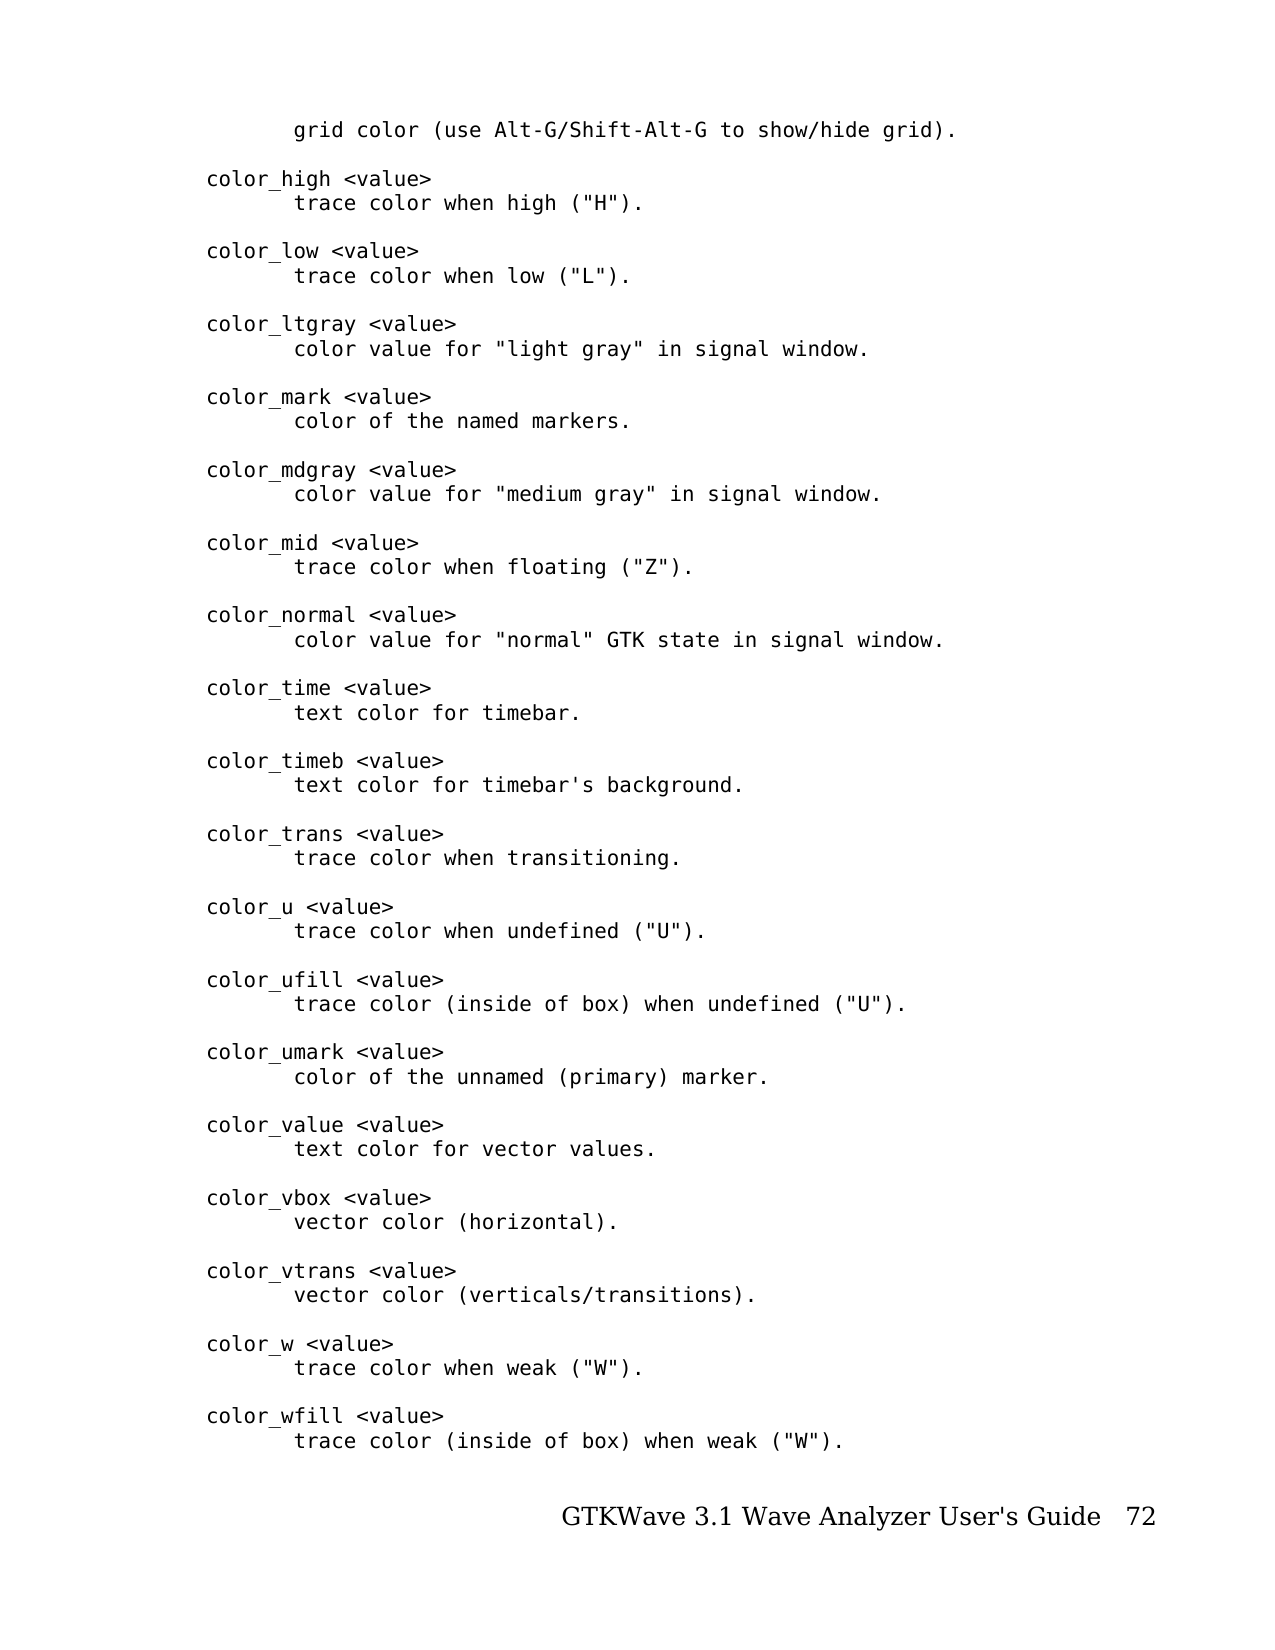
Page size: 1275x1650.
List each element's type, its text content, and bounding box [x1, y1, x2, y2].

text color_time <value> [118, 676, 1157, 701]
text trace color when transitioning. [118, 846, 1157, 871]
text color_vtrans <value> [118, 1259, 1157, 1283]
text color value for "light gray" in signal window. [118, 337, 1157, 361]
text color_u <value> [118, 895, 1157, 919]
text color_wfill <value> [118, 1404, 1157, 1429]
text color_trans <value> [118, 822, 1157, 846]
text trace color when low ("L"). [118, 264, 1157, 288]
text color of the unnamed (primary) marker. [118, 1065, 1157, 1089]
text trace color when floating ("Z"). [118, 555, 1157, 579]
text color_low <value> [118, 239, 1157, 264]
text color_timeb <value> [118, 749, 1157, 773]
text grid color (use Alt-G/Shift-Alt-G to show/hide grid). [118, 118, 1157, 142]
text color value for "medium gray" in signal window. [118, 482, 1157, 506]
text color_w <value> [118, 1332, 1157, 1356]
text vector color (verticals/transitions). [118, 1283, 1157, 1307]
text text color for timebar's background. [118, 773, 1157, 798]
text vector color (horizontal). [118, 1210, 1157, 1234]
text color value for "normal" GTK state in signal window. [118, 628, 1157, 652]
text color_ufill <value> [118, 968, 1157, 992]
text color_mark <value> [118, 385, 1157, 409]
text color_vbox <value> [118, 1186, 1157, 1210]
text color_mid <value> [118, 531, 1157, 555]
text trace color when undefined ("U"). [118, 919, 1157, 943]
text trace color (inside of box) when undefined ("U"). [118, 992, 1157, 1016]
text trace color (inside of box) when weak ("W"). [118, 1429, 1157, 1453]
text color_value <value> [118, 1113, 1157, 1137]
text color of the named markers. [118, 409, 1157, 434]
text color_umark <value> [118, 1040, 1157, 1065]
text color_high <value> [118, 167, 1157, 191]
text text color for timebar. [118, 701, 1157, 725]
text color_ltgray <value> [118, 312, 1157, 337]
text trace color when high ("H"). [118, 191, 1157, 215]
text color_normal <value> [118, 603, 1157, 628]
text text color for vector values. [118, 1137, 1157, 1162]
text trace color when weak ("W"). [118, 1356, 1157, 1380]
text color_mdgray <value> [118, 458, 1157, 482]
